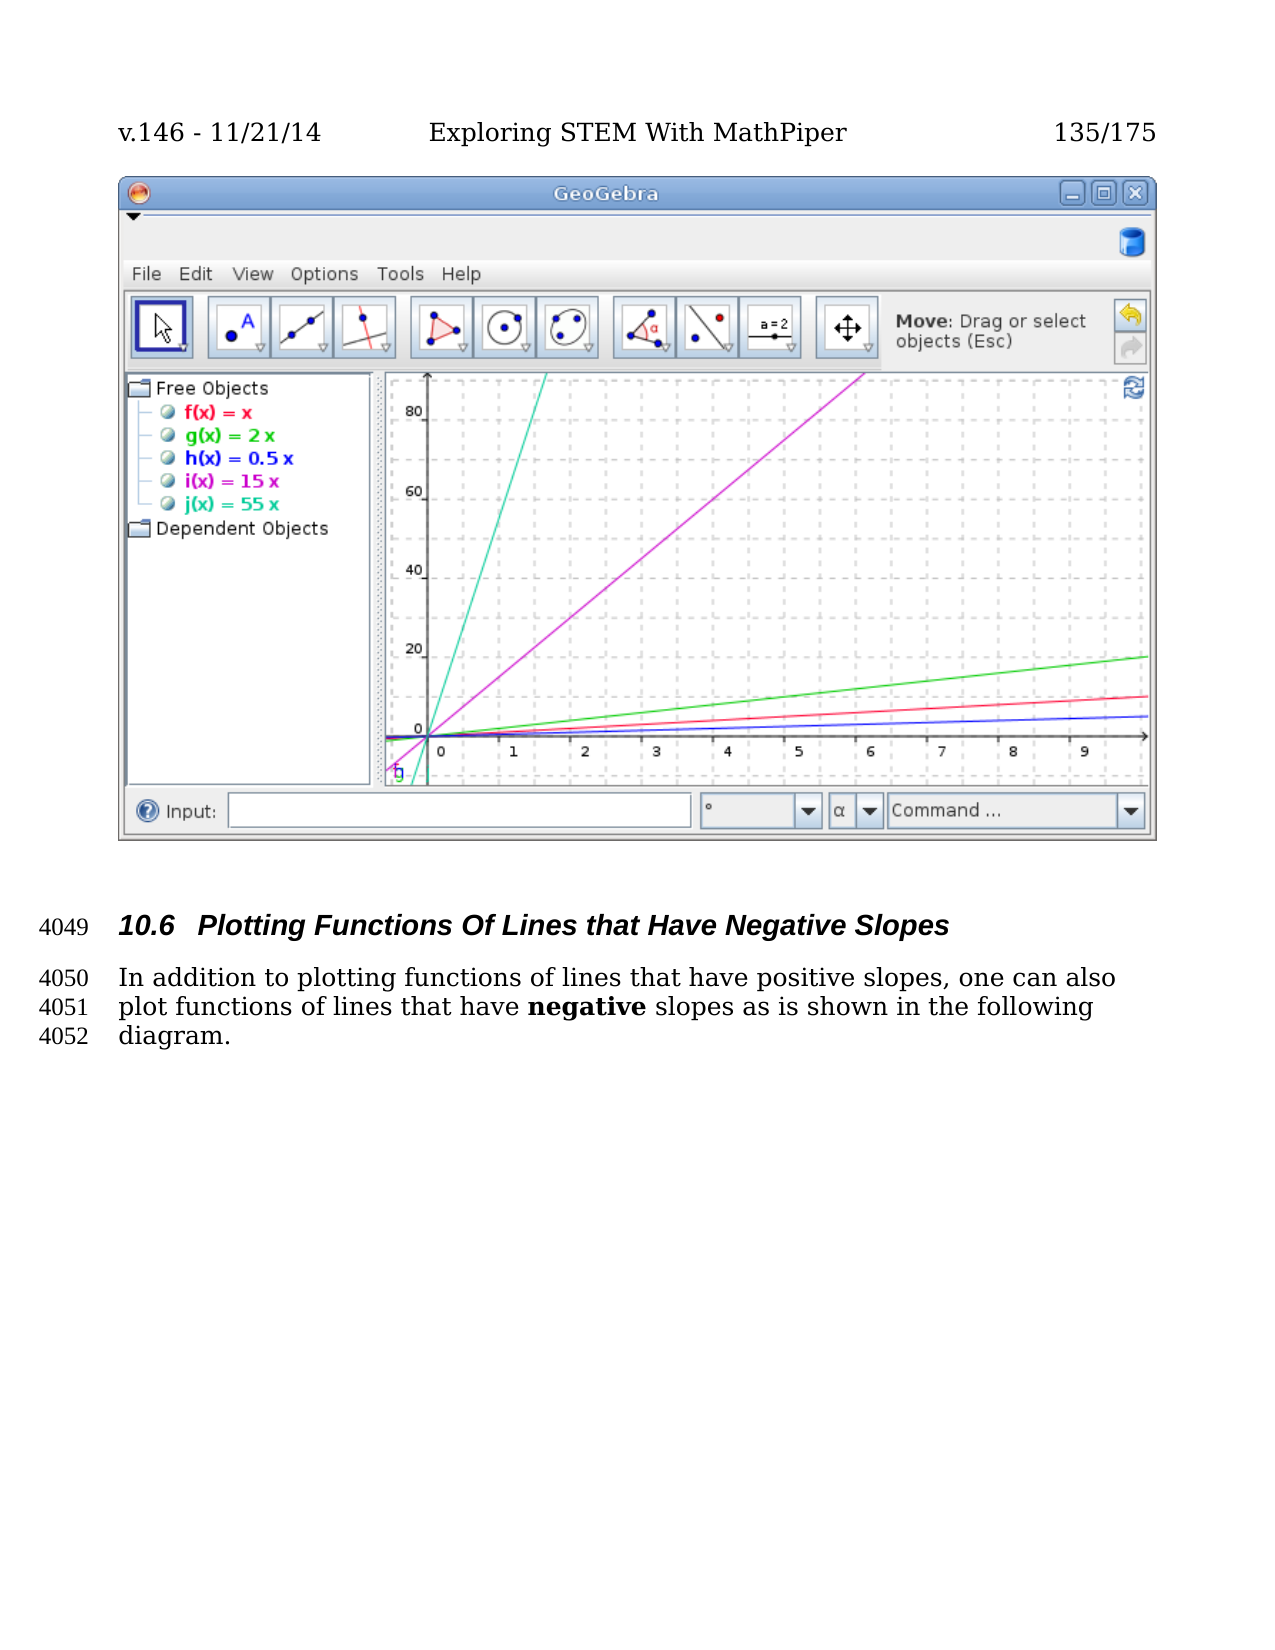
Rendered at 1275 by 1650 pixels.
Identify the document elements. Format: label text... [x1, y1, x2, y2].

picture [118, 176, 1157, 841]
subtitle Plotting Functions Of Lines that Have Negative Slopes [118, 908, 1157, 942]
text In addition to plotting functions of lines that have positive slopes, one can also plot functions of lines that have negative slopes as is shown in the following diagram. [118, 963, 1157, 1051]
